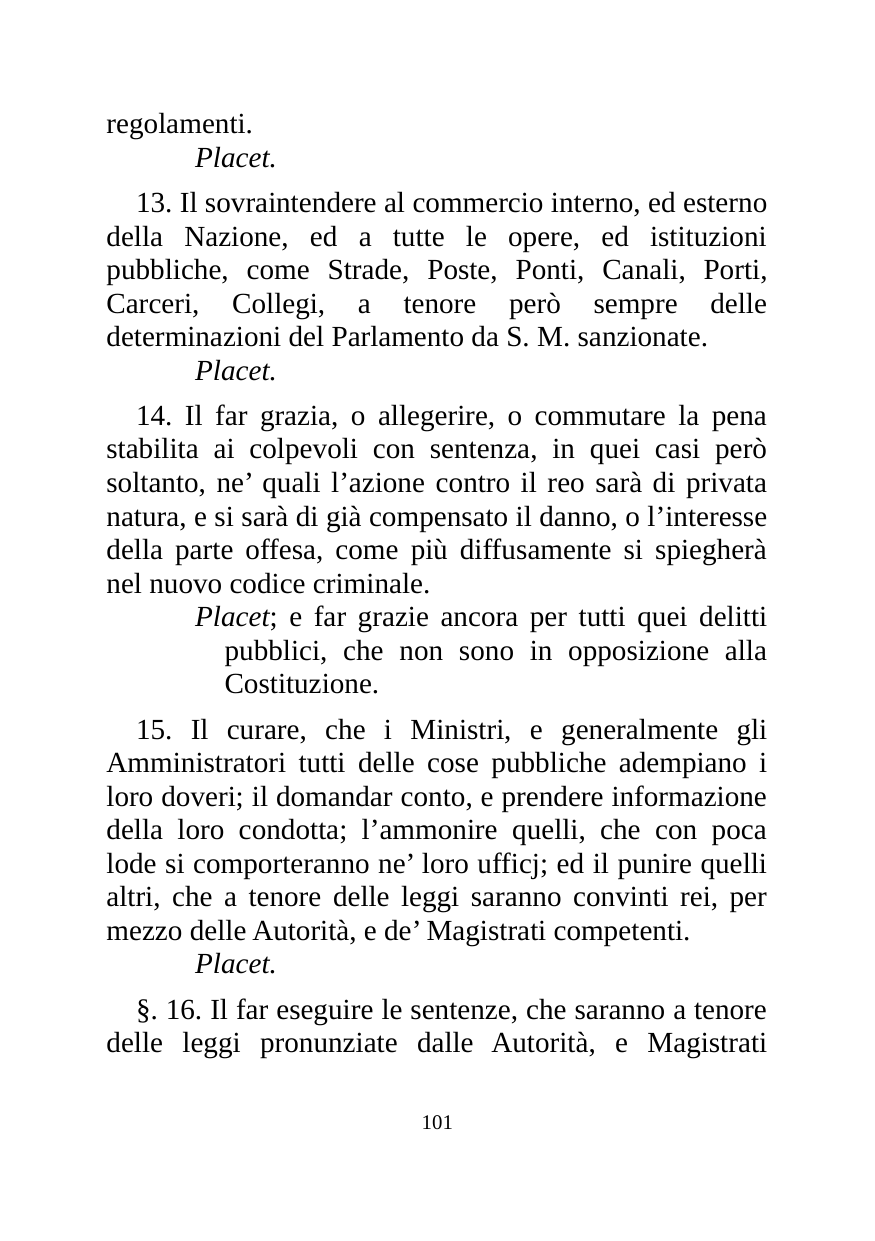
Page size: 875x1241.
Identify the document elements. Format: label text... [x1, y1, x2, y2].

text regolamenti. [106, 106, 768, 140]
text 13. Il sovraintendere al commercio interno, ed esterno della Nazione, ed a tutte le opere, ed istituzioni pubbliche, come Strade, Poste, Ponti, Canali, Porti, Carceri, Collegi, a tenore però sempre delle determinazioni del Parlamento da S. M. sanzionate. [106, 185, 768, 353]
text Placet. [195, 140, 768, 173]
text Placet; e far grazie ancora per tutti quei delitti pubblici, che non sono in opposizione alla Costituzione. [195, 599, 768, 700]
text Placet. [195, 353, 768, 386]
text §. 16. Il far eseguire le sentenze, che saranno a tenore delle leggi pronunziate dalle Autorità, e Magistrati [106, 992, 768, 1059]
text 14. Il far grazia, o allegerire, o commutare la pena stabilita ai colpevoli con sentenza, in quei casi però soltanto, ne’ quali l’azione contro il reo sarà di privata natura, e si sarà di già compensato il danno, o l’interesse della parte offesa, come più diffusamente si spiegherà nel nuovo codice criminale. [106, 398, 768, 599]
text 15. Il curare, che i Ministri, e generalmente gli Amministratori tutti delle cose pubbliche adempiano i loro doveri; il domandar conto, e prendere informazione della loro condotta; l’ammonire quelli, che con poca lode si comporteranno ne’ loro ufficj; ed il punire quelli altri, che a tenore delle leggi saranno convinti rei, per mezzo delle Autorità, e de’ Magistrati competenti. [106, 712, 768, 947]
text Placet. [195, 947, 768, 980]
